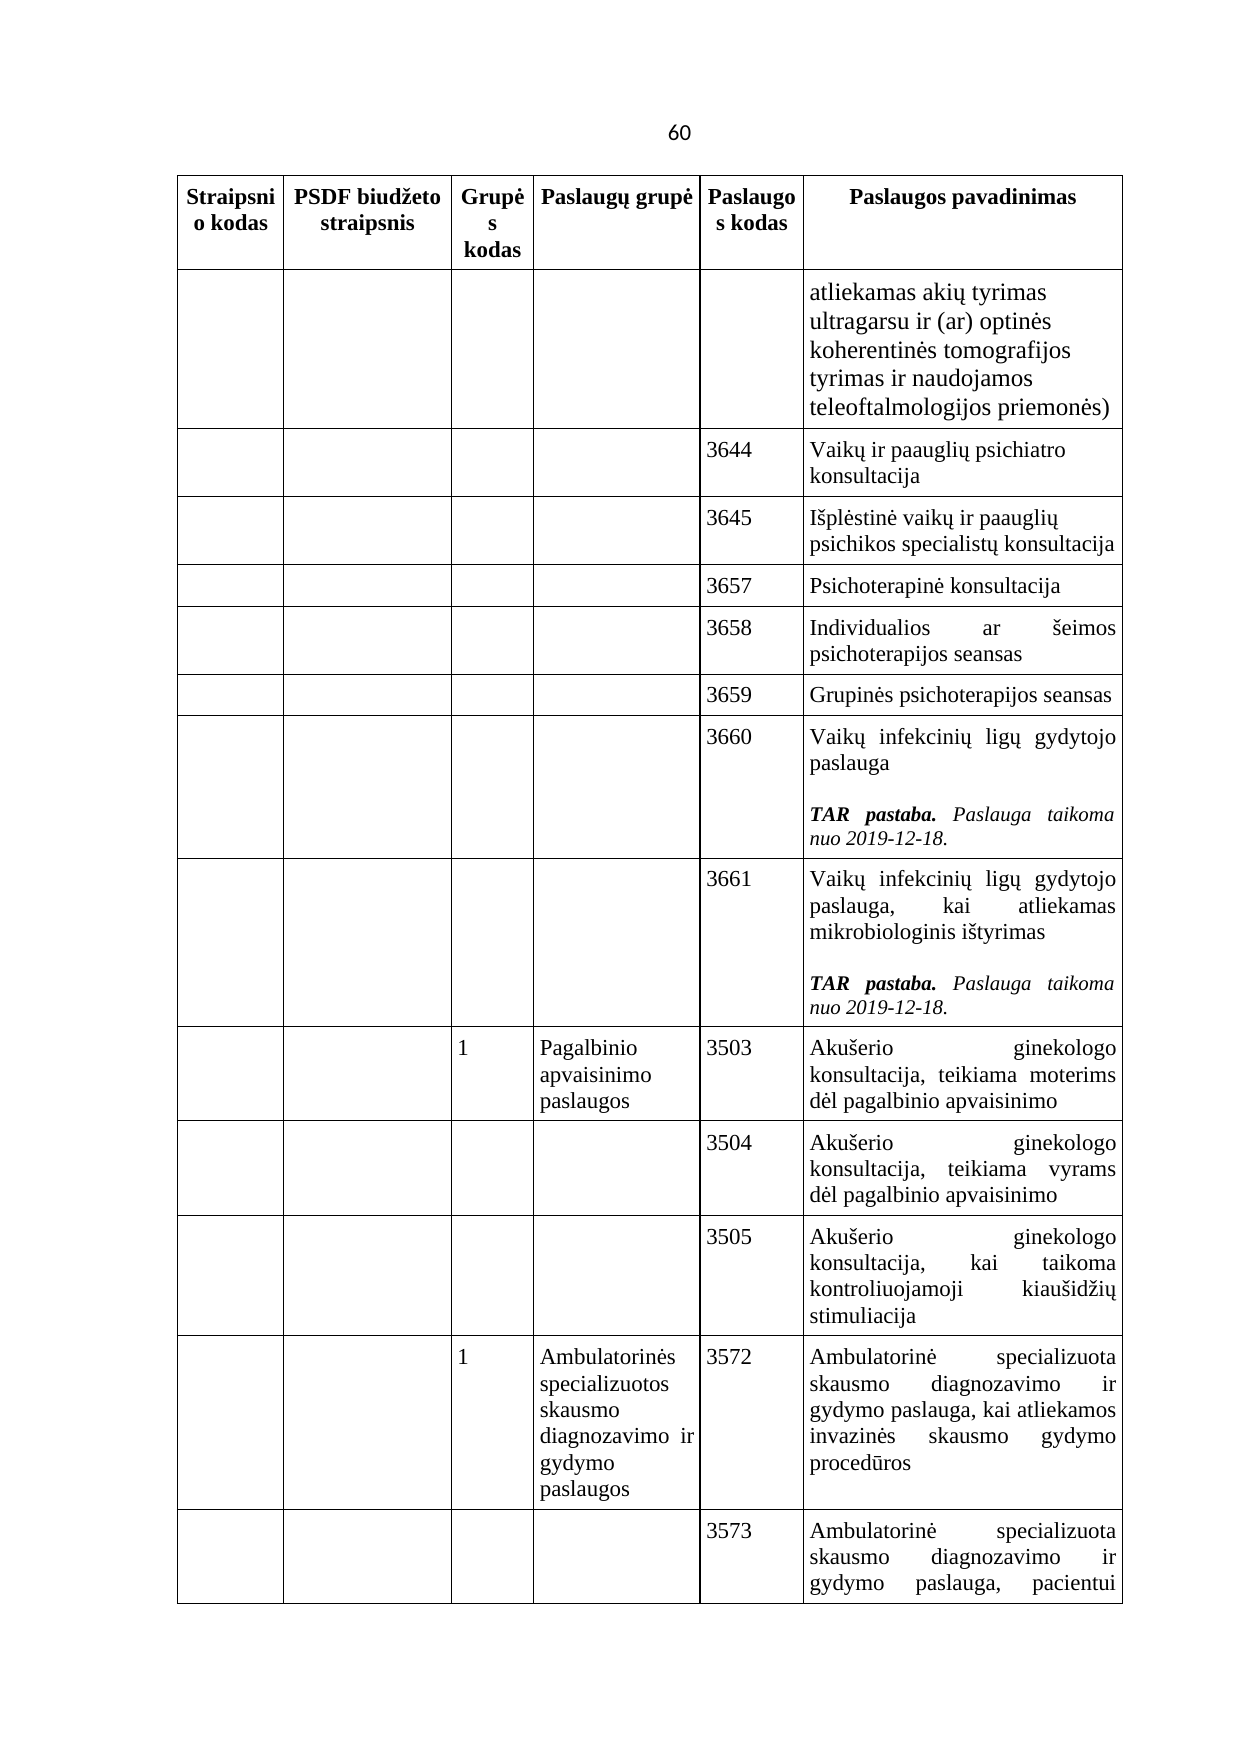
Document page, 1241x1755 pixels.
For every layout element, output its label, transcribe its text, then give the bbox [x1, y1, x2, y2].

table_cell Ambulatorinė specializuota skausmo diagnozavimo ir gydymo paslauga, kai atliekamos invazinės skausmo gydymo procedūros [804, 1336, 1122, 1509]
table_cell [178, 716, 283, 857]
table_cell [178, 1027, 283, 1120]
table_cell 3503 [701, 1027, 803, 1120]
table_cell [534, 607, 699, 673]
table_cell [178, 1216, 283, 1335]
table_cell [534, 270, 699, 428]
table_cell [534, 429, 699, 496]
table_cell Vaikų ir paauglių psichiatro konsultacija [804, 429, 1122, 496]
table_cell [534, 716, 699, 857]
table_cell [452, 716, 533, 857]
table_cell 3573 [701, 1510, 803, 1603]
table_cell [452, 859, 533, 1026]
table_cell 3657 [701, 565, 803, 606]
table_cell [284, 675, 451, 715]
table_cell Psichoterapinė konsultacija [804, 565, 1122, 606]
table_cell [284, 270, 451, 428]
table_cell [178, 565, 283, 606]
table_cell [534, 1216, 699, 1335]
table_cell [534, 497, 699, 564]
table_header Paslaugos kodas [701, 176, 803, 269]
table_cell Grupinės psichoterapijos seansas [804, 675, 1122, 715]
table_cell Individualios ar šeimos psichoterapijos seansas [804, 607, 1122, 673]
table_cell [178, 675, 283, 715]
table_cell [452, 565, 533, 606]
table_cell 3504 [701, 1121, 803, 1215]
table_header Paslaugos pavadinimas [804, 176, 1122, 269]
table_cell Vaikų infekcinių ligų gydytojo paslauga, kai atliekamas mikrobiologinis ištyrimas TAR pastaba. Paslauga taikoma nuo 2019-12-18. [804, 859, 1122, 1026]
table_cell [452, 1121, 533, 1215]
table_cell [452, 1510, 533, 1603]
table_cell 3572 [701, 1336, 803, 1509]
table_cell [284, 429, 451, 496]
table_cell [452, 429, 533, 496]
table_cell 3659 [701, 675, 803, 715]
table_cell [452, 497, 533, 564]
table_cell Akušerio ginekologo konsultacija, kai taikoma kontroliuojamoji kiaušidžių stimuliacija [804, 1216, 1122, 1335]
table_cell 3661 [701, 859, 803, 1026]
table_cell [178, 1510, 283, 1603]
table_cell 3658 [701, 607, 803, 673]
table_cell atliekamas akių tyrimas ultragarsu ir (ar) optinės koherentinės tomografijos tyrimas ir naudojamos teleoftalmologijos priemonės) [804, 270, 1122, 428]
table_cell [284, 716, 451, 857]
table_cell [284, 1121, 451, 1215]
table_cell [178, 497, 283, 564]
table_cell 3645 [701, 497, 803, 564]
table_cell [178, 1336, 283, 1509]
table_cell [452, 1216, 533, 1335]
table_cell 1 [452, 1336, 533, 1509]
table_cell Ambulatorinės specializuotos skausmo diagnozavimo ir gydymo paslaugos [534, 1336, 699, 1509]
table_header Grupės kodas [452, 176, 533, 269]
table_cell [534, 859, 699, 1026]
table_header Straipsnio kodas [178, 176, 283, 269]
table_cell [701, 270, 803, 428]
table_cell [452, 675, 533, 715]
table_cell Pagalbinio apvaisinimo paslaugos [534, 1027, 699, 1120]
table_cell [178, 270, 283, 428]
table_cell [284, 497, 451, 564]
table_cell [178, 859, 283, 1026]
table_cell [178, 1121, 283, 1215]
table_cell [452, 270, 533, 428]
table_cell Ambulatorinė specializuota skausmo diagnozavimo ir gydymo paslauga, pacientui [804, 1510, 1122, 1603]
table_cell [534, 1510, 699, 1603]
table_cell Vaikų infekcinių ligų gydytojo paslauga TAR pastaba. Paslauga taikoma nuo 2019-12-18. [804, 716, 1122, 857]
table_cell [284, 1510, 451, 1603]
table_cell [452, 607, 533, 673]
table_cell [284, 1027, 451, 1120]
table_cell [178, 607, 283, 673]
table_cell Akušerio ginekologo konsultacija, teikiama vyrams dėl pagalbinio apvaisinimo [804, 1121, 1122, 1215]
table_cell Išplėstinė vaikų ir paauglių psichikos specialistų konsultacija [804, 497, 1122, 564]
table_cell 3660 [701, 716, 803, 857]
table_header Paslaugų grupė [534, 176, 699, 269]
table_cell [284, 1336, 451, 1509]
table_cell 3644 [701, 429, 803, 496]
table_cell [178, 429, 283, 496]
table_cell Akušerio ginekologo konsultacija, teikiama moterims dėl pagalbinio apvaisinimo [804, 1027, 1122, 1120]
table_cell [284, 607, 451, 673]
table_header PSDF biudžeto straipsnis [284, 176, 451, 269]
table_cell [534, 1121, 699, 1215]
table_cell 1 [452, 1027, 533, 1120]
table_cell [534, 675, 699, 715]
table_cell 3505 [701, 1216, 803, 1335]
table_cell [284, 859, 451, 1026]
table_cell [284, 1216, 451, 1335]
table_cell [284, 565, 451, 606]
table_cell [534, 565, 699, 606]
